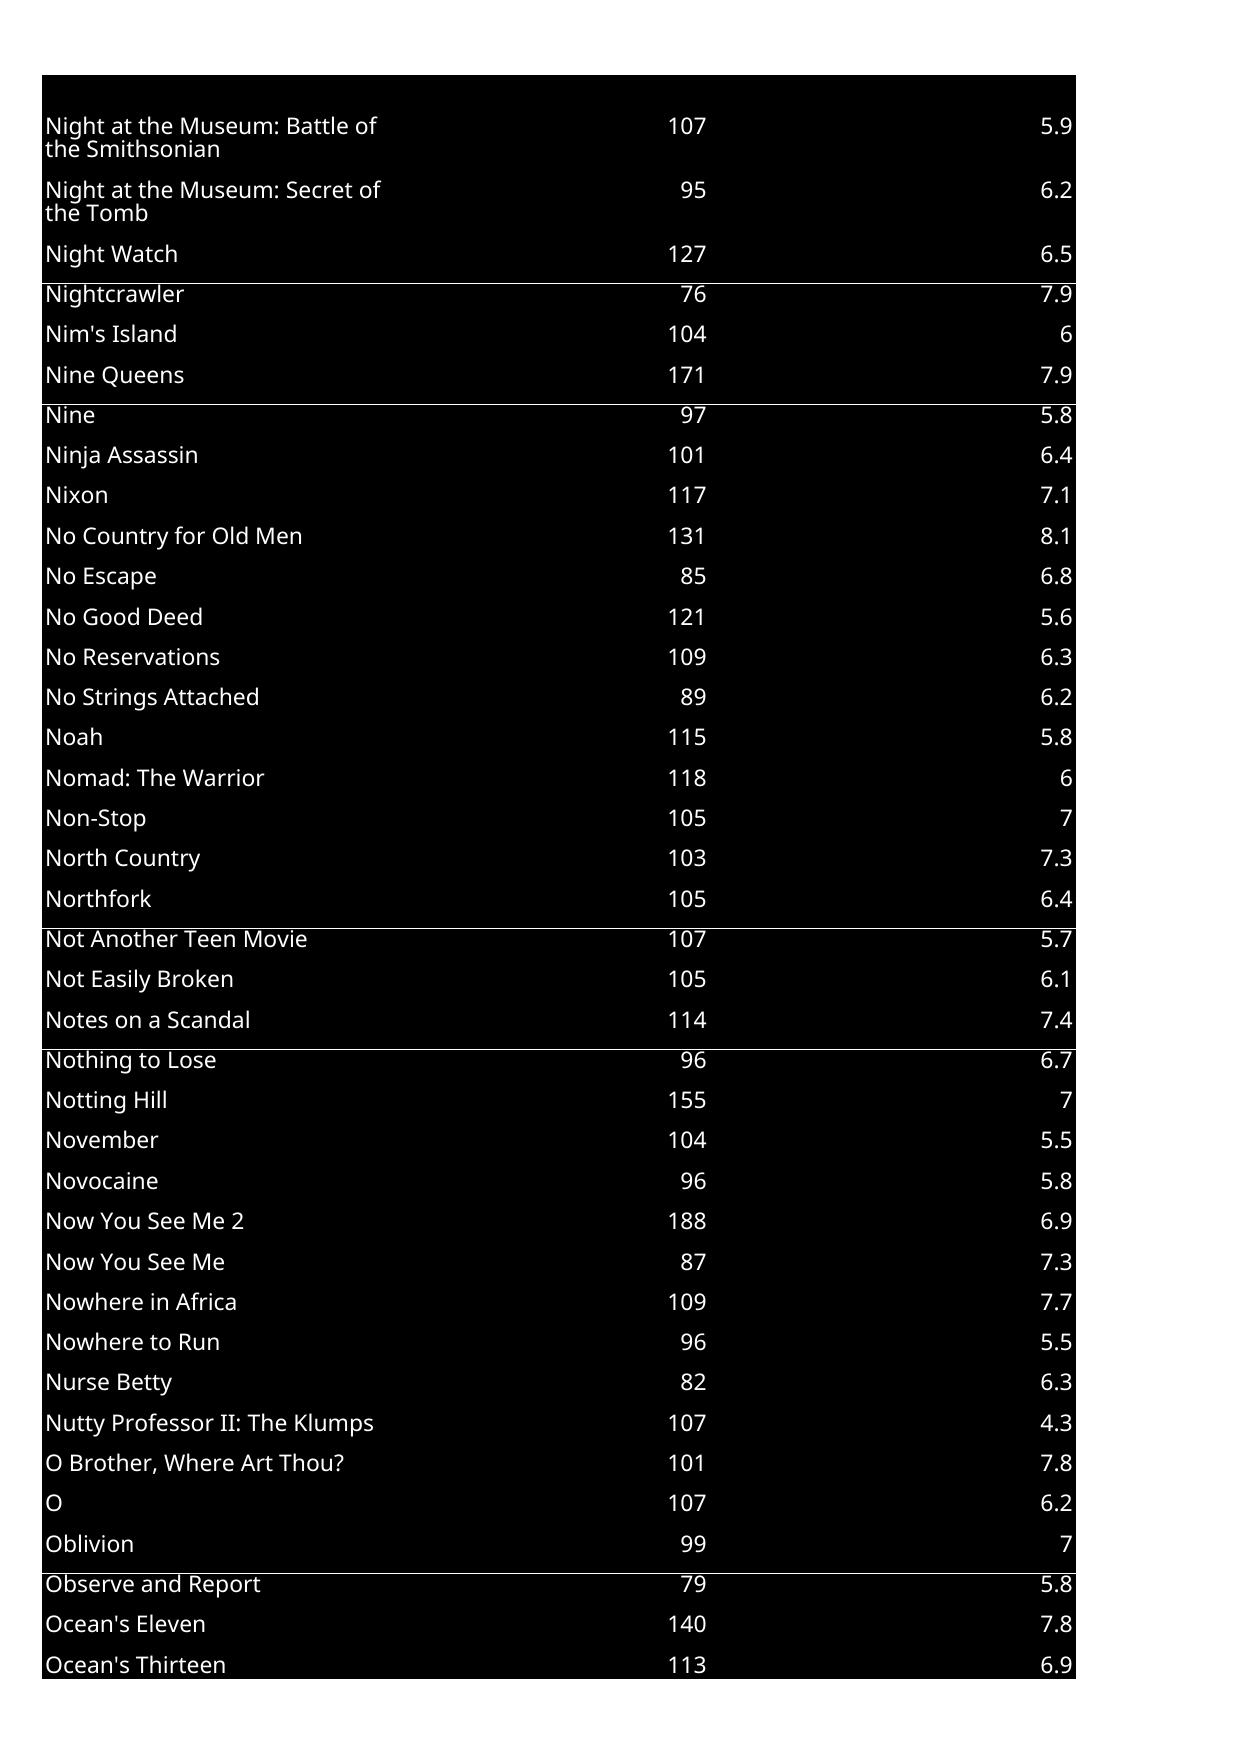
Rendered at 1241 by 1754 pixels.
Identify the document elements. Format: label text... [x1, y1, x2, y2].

table_cell Not Another Teen Movie [42, 929, 391, 969]
table_cell 6.2 [709, 1493, 1076, 1533]
table_cell 7 [709, 1090, 1076, 1130]
table_cell 96 [391, 1050, 709, 1090]
table_cell 6.5 [709, 243, 1076, 283]
table_cell 7.3 [709, 1251, 1076, 1291]
table_cell 104 [391, 1130, 709, 1170]
table_cell 131 [391, 525, 709, 566]
table_cell 121 [391, 606, 709, 646]
table_cell 6.3 [709, 646, 1076, 687]
table_cell 96 [391, 1332, 709, 1372]
table_cell No Strings Attached [42, 687, 391, 727]
table_cell 127 [391, 243, 709, 283]
table_cell Now You See Me 2 [42, 1211, 391, 1251]
table_cell 96 [391, 1170, 709, 1211]
table_cell No Country for Old Men [42, 525, 391, 566]
table_cell 7.3 [709, 848, 1076, 888]
table_cell 5.8 [709, 727, 1076, 767]
table_cell November [42, 1130, 391, 1170]
table_cell 6.9 [709, 1211, 1076, 1251]
table_cell 6.4 [709, 445, 1076, 485]
table_cell Nixon [42, 485, 391, 525]
table_cell 155 [391, 1090, 709, 1130]
table_cell Now You See Me [42, 1251, 391, 1291]
table_cell 76 [391, 284, 709, 324]
table_cell 105 [391, 888, 709, 928]
table_cell 5.7 [709, 929, 1076, 969]
table_cell No Good Deed [42, 606, 391, 646]
table_cell O Brother, Where Art Thou? [42, 1453, 391, 1493]
table_cell Non-Stop [42, 808, 391, 848]
table_cell 79 [391, 1574, 709, 1614]
table_cell 97 [391, 405, 709, 445]
table_cell Nomad: The Warrior [42, 767, 391, 808]
table_cell 117 [391, 485, 709, 525]
table_cell 107 [391, 115, 709, 179]
table_cell 118 [391, 767, 709, 808]
table_cell Nowhere in Africa [42, 1291, 391, 1332]
table_cell 115 [391, 727, 709, 767]
table_cell Observe and Report [42, 1574, 391, 1614]
table_cell 4.3 [709, 1412, 1076, 1453]
table_cell 7.9 [709, 364, 1076, 404]
table_cell 107 [391, 1493, 709, 1533]
table_cell Night at the Museum: Secret of the Tomb [42, 179, 391, 243]
table_cell 101 [391, 445, 709, 485]
table_cell No Reservations [42, 646, 391, 687]
table_cell 6.8 [709, 566, 1076, 606]
table_cell 99 [391, 1533, 709, 1573]
table_cell North Country [42, 848, 391, 888]
table_cell 6.4 [709, 888, 1076, 928]
table_cell Northfork [42, 888, 391, 928]
table_cell 7.4 [709, 1009, 1076, 1049]
table_cell 7.7 [709, 1291, 1076, 1332]
table_cell Nurse Betty [42, 1372, 391, 1412]
table_cell Nine Queens [42, 364, 391, 404]
table_cell Ocean's Thirteen [42, 1654, 391, 1679]
table_cell 105 [391, 808, 709, 848]
table_cell [709, 75, 1076, 115]
table_cell 101 [391, 1453, 709, 1493]
table_cell 6.9 [709, 1654, 1076, 1679]
table_cell 82 [391, 1372, 709, 1412]
table_cell 5.9 [709, 115, 1076, 179]
table_cell Not Easily Broken [42, 969, 391, 1009]
table_cell 140 [391, 1614, 709, 1654]
table_cell Ocean's Eleven [42, 1614, 391, 1654]
table_cell 7 [709, 808, 1076, 848]
table_cell Noah [42, 727, 391, 767]
table_cell [42, 75, 391, 115]
table_cell 113 [391, 1654, 709, 1679]
table_cell 5.8 [709, 405, 1076, 445]
table_cell No Escape [42, 566, 391, 606]
table_cell 85 [391, 566, 709, 606]
table_cell Nine [42, 405, 391, 445]
table_cell Notting Hill [42, 1090, 391, 1130]
table_cell 7.1 [709, 485, 1076, 525]
table_cell 5.5 [709, 1332, 1076, 1372]
table_cell 103 [391, 848, 709, 888]
table_cell 6.7 [709, 1050, 1076, 1090]
table_cell 7.9 [709, 284, 1076, 324]
table_cell 7.8 [709, 1453, 1076, 1493]
table_cell Nowhere to Run [42, 1332, 391, 1372]
table_cell 6 [709, 324, 1076, 364]
table_cell 8.1 [709, 525, 1076, 566]
table_cell 114 [391, 1009, 709, 1049]
table_cell 107 [391, 1412, 709, 1453]
table_cell 109 [391, 1291, 709, 1332]
table_cell 5.8 [709, 1170, 1076, 1211]
table_cell 89 [391, 687, 709, 727]
table_cell 7 [709, 1533, 1076, 1573]
table_cell Notes on a Scandal [42, 1009, 391, 1049]
table_cell 105 [391, 969, 709, 1009]
table_cell Nutty Professor II: The Klumps [42, 1412, 391, 1453]
table_cell 171 [391, 364, 709, 404]
table_cell 7.8 [709, 1614, 1076, 1654]
table_cell Night Watch [42, 243, 391, 283]
table_cell 109 [391, 646, 709, 687]
table_cell 107 [391, 929, 709, 969]
table_cell 95 [391, 179, 709, 243]
table_cell 104 [391, 324, 709, 364]
table_cell 6 [709, 767, 1076, 808]
table_cell Nightcrawler [42, 284, 391, 324]
table_cell 6.2 [709, 687, 1076, 727]
table_cell [391, 75, 709, 115]
table_cell 188 [391, 1211, 709, 1251]
table_cell 6.3 [709, 1372, 1076, 1412]
table_cell Nim's Island [42, 324, 391, 364]
table_cell Novocaine [42, 1170, 391, 1211]
table_cell 5.8 [709, 1574, 1076, 1614]
table_cell Nothing to Lose [42, 1050, 391, 1090]
table_cell 87 [391, 1251, 709, 1291]
table_cell 6.1 [709, 969, 1076, 1009]
table_cell Night at the Museum: Battle of the Smithsonian [42, 115, 391, 179]
table_cell 5.5 [709, 1130, 1076, 1170]
table_cell O [42, 1493, 391, 1533]
table_cell 5.6 [709, 606, 1076, 646]
table_cell 6.2 [709, 179, 1076, 243]
table_cell Oblivion [42, 1533, 391, 1573]
table_cell Ninja Assassin [42, 445, 391, 485]
